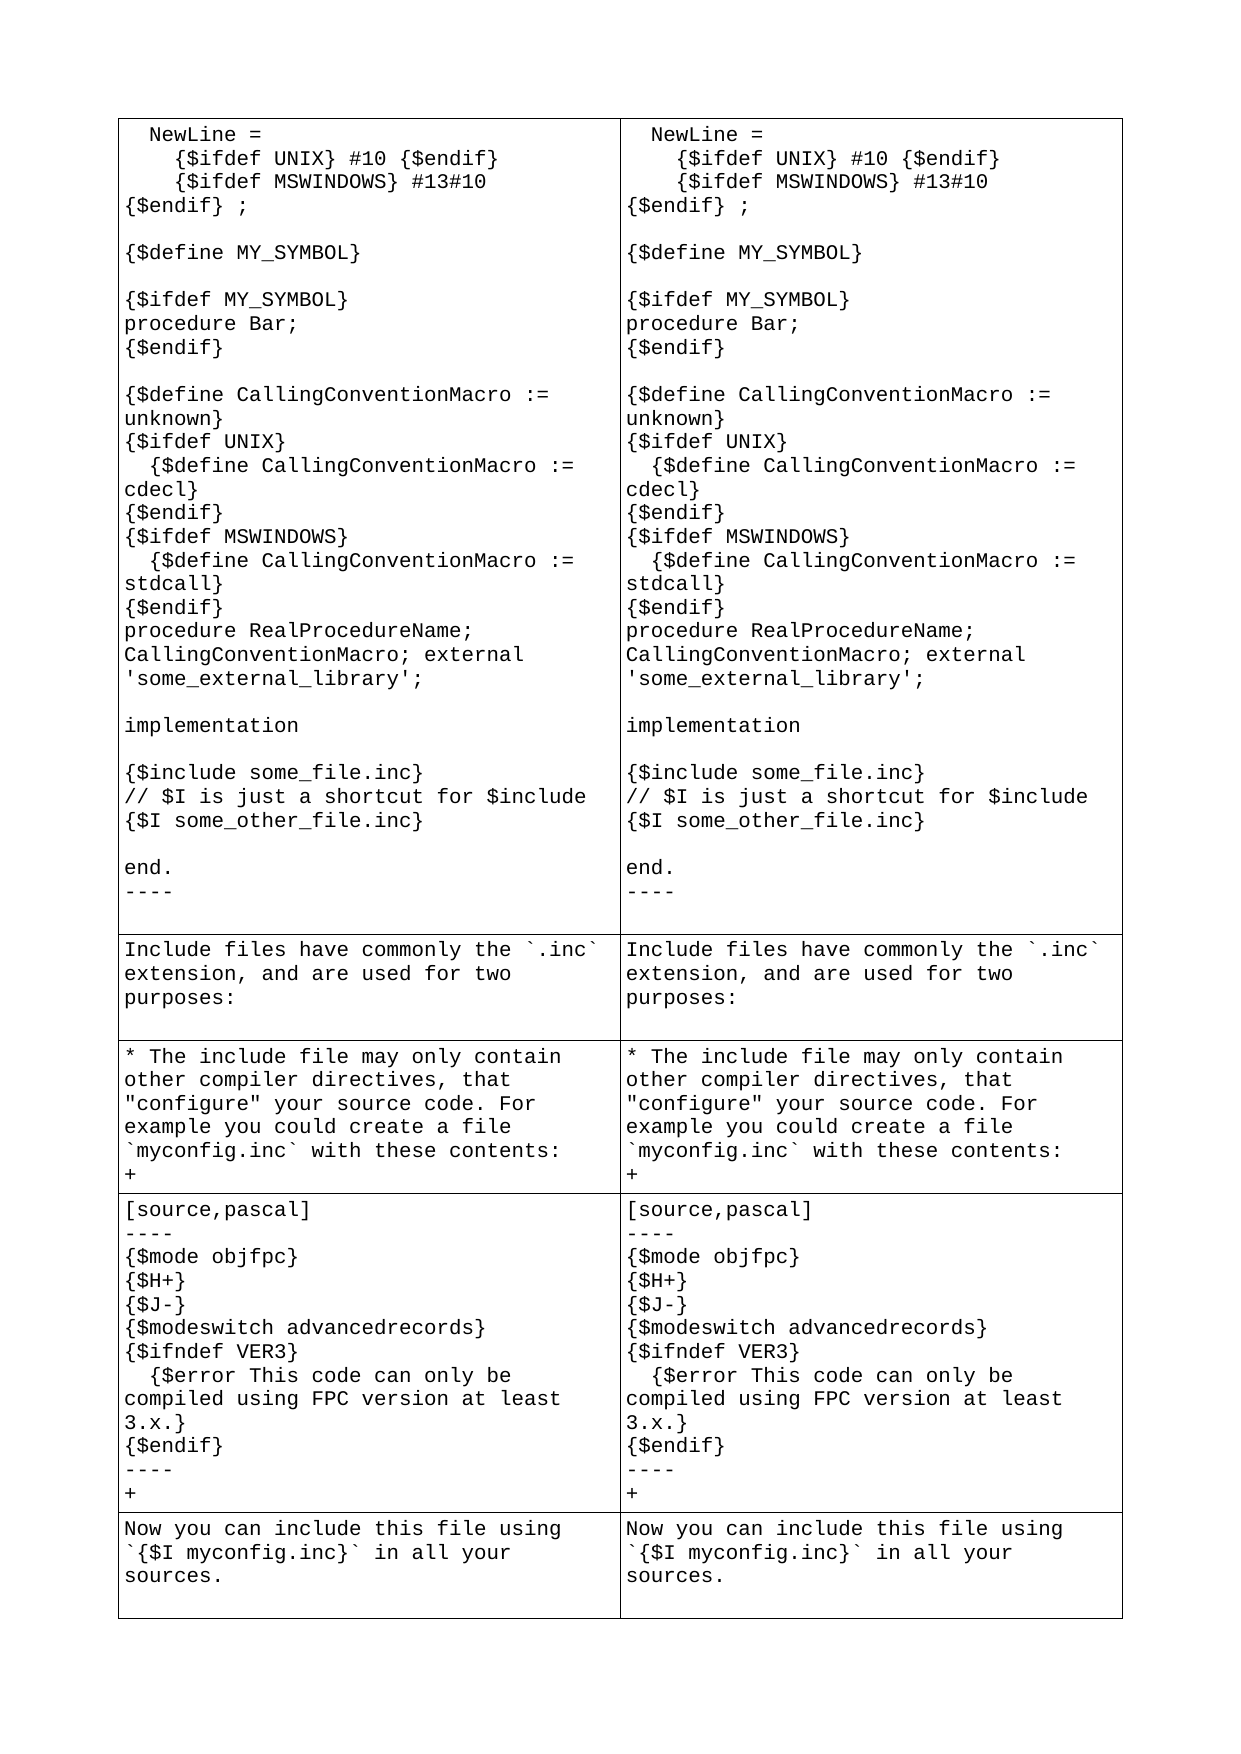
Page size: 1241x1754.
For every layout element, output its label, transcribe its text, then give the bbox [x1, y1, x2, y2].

table_cell NewLine = {$ifdef UNIX} #10 {$endif} {$ifdef MSWINDOWS} #13#10 {$endif} ; {$define MY_SYMBOL} {$ifdef MY_SYMBOL} procedure Bar; {$endif} {$define CallingConventionMacro := unknown} {$ifdef UNIX} {$define CallingConventionMacro := cdecl} {$endif} {$ifdef MSWINDOWS} {$define CallingConventionMacro := stdcall} {$endif} procedure RealProcedureName; CallingConventionMacro; external 'some_external_library'; implementation {$include some_file.inc} // $I is just a shortcut for $include {$I some_other_file.inc} end. ---- [119, 119, 620, 934]
table_cell Now you can include this file using `{$I myconfig.inc}` in all your sources. [621, 1513, 1122, 1618]
table_cell * The include file may only contain other compiler directives, that "configure" your source code. For example you could create a file `myconfig.inc` with these contents: + [119, 1041, 620, 1193]
table_cell Now you can include this file using `{$I myconfig.inc}` in all your sources. [119, 1513, 620, 1618]
table_cell [source,pascal] ---- {$mode objfpc} {$H+} {$J-} {$modeswitch advancedrecords} {$ifndef VER3} {$error This code can only be compiled using FPC version at least 3.x.} {$endif} ---- + [119, 1194, 620, 1512]
table_cell * The include file may only contain other compiler directives, that "configure" your source code. For example you could create a file `myconfig.inc` with these contents: + [621, 1041, 1122, 1193]
table_cell NewLine = {$ifdef UNIX} #10 {$endif} {$ifdef MSWINDOWS} #13#10 {$endif} ; {$define MY_SYMBOL} {$ifdef MY_SYMBOL} procedure Bar; {$endif} {$define CallingConventionMacro := unknown} {$ifdef UNIX} {$define CallingConventionMacro := cdecl} {$endif} {$ifdef MSWINDOWS} {$define CallingConventionMacro := stdcall} {$endif} procedure RealProcedureName; CallingConventionMacro; external 'some_external_library'; implementation {$include some_file.inc} // $I is just a shortcut for $include {$I some_other_file.inc} end. ---- [621, 119, 1122, 934]
table_cell Include files have commonly the `.inc` extension, and are used for two purposes: [119, 935, 620, 1040]
table_cell Include files have commonly the `.inc` extension, and are used for two purposes: [621, 935, 1122, 1040]
table_cell [source,pascal] ---- {$mode objfpc} {$H+} {$J-} {$modeswitch advancedrecords} {$ifndef VER3} {$error This code can only be compiled using FPC version at least 3.x.} {$endif} ---- + [621, 1194, 1122, 1512]
